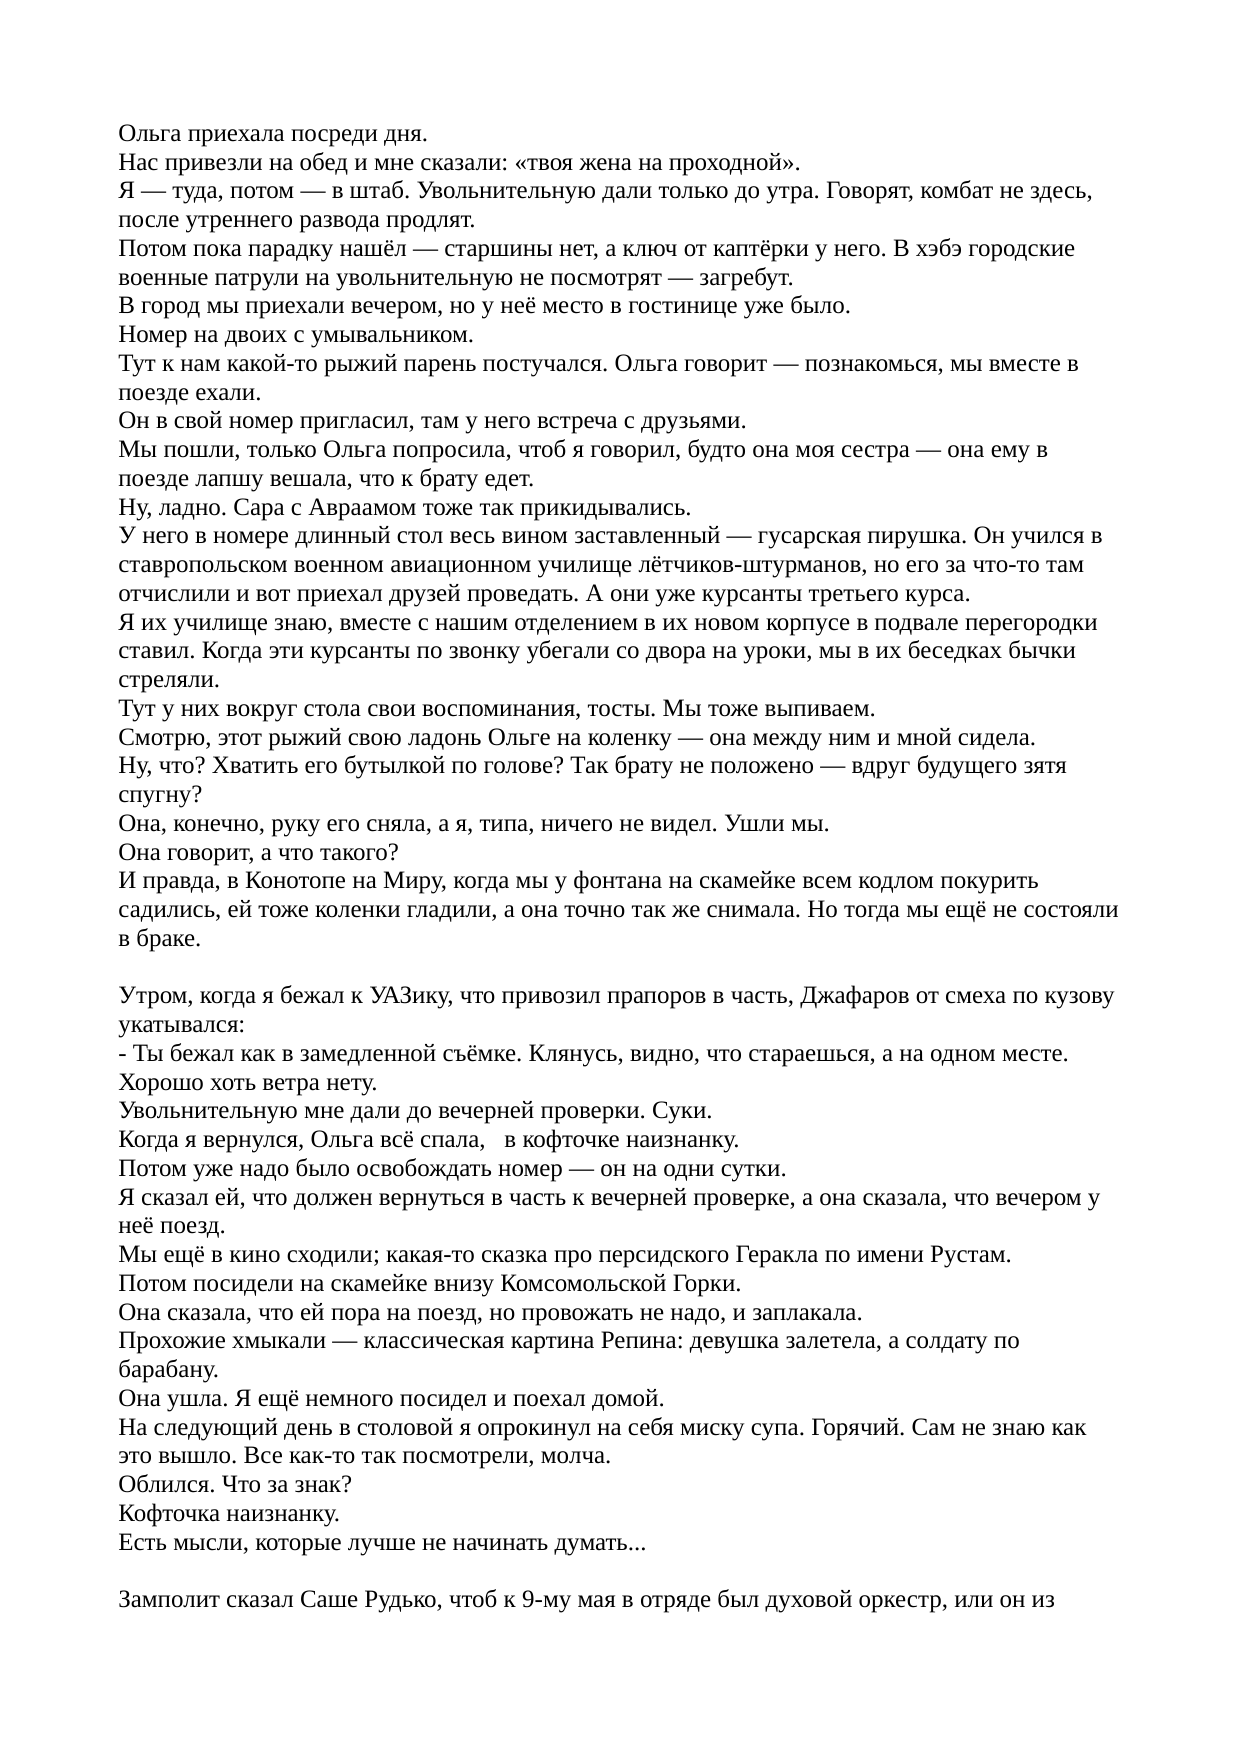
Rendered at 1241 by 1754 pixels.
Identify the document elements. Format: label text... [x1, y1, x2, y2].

text Я их училище знаю, вместе с нашим отделением в их новом корпусе в подвале перегородки ставил. Когда эти курсанты по звонку убегали со двора на уроки, мы в их беседках бычки стреляли. [118, 607, 1122, 693]
text Она сказала, что ей пора на поезд, но провожать не надо, и заплакала. [118, 1297, 1122, 1326]
text Я сказал ей, что должен вернуться в часть к вечерней проверке, а она сказала, что вечером у неё поезд. [118, 1182, 1122, 1239]
text Ну, что? Хватить его бутылкой по голове? Так брату не положено — вдруг будущего зятя спугну? [118, 751, 1122, 808]
text Он в свой номер пригласил, там у него встреча с друзьями. [118, 406, 1122, 434]
text Потом посидели на скамейке внизу Комсомольской Горки. [118, 1268, 1122, 1297]
text Ну, ладно. Сара с Авраамом тоже так прикидывались. [118, 492, 1122, 521]
text Она, конечно, руку его сняла, а я, типа, ничего не видел. Ушли мы. [118, 808, 1122, 837]
text Потом уже надо было освобождать номер — он на одни сутки. [118, 1153, 1122, 1182]
text Когда я вернулся, Ольга всё спала, в кофточке наизнанку. [118, 1124, 1122, 1153]
text Кофточка наизнанку. [118, 1498, 1122, 1527]
text У него в номере длинный стол весь вином заставленный — гусарская пирушка. Он учился в ставропольском военном авиационном училище лётчиков-штурманов, но его за что-то там отчислили и вот приехал друзей проведать. А они уже курсанты третьего курса. [118, 521, 1122, 607]
text Ольга приехала посреди дня. [118, 118, 1122, 147]
text Номер на двоих с умывальником. [118, 319, 1122, 348]
text Тут у них вокруг стола свои воспоминания, тосты. Мы тоже выпиваем. [118, 693, 1122, 722]
text Утром, когда я бежал к УАЗику, что привозил прапоров в часть, Джафаров от смеха по кузову укатывался: [118, 981, 1122, 1038]
text И правда, в Конотопе на Миру, когда мы у фонтана на скамейке всем кодлом покурить садились, ей тоже коленки гладили, а она точно так же снимала. Но тогда мы ещё не состояли в браке. [118, 866, 1122, 952]
text Облился. Что за знак? [118, 1469, 1122, 1498]
text Смотрю, этот рыжий свою ладонь Ольге на коленку — она между ним и мной сидела. [118, 722, 1122, 751]
text Прохожие хмыкали — классическая картина Репина: девушка залетела, а солдату по барабану. [118, 1326, 1122, 1383]
text Нас привезли на обед и мне сказали: «твоя жена на проходной». [118, 147, 1122, 176]
text Замполит сказал Саше Рудько, чтоб к 9-му мая в отряде был духовой оркестр, или он из [118, 1584, 1122, 1613]
text Потом пока парадку нашёл — старшины нет, а ключ от каптёрки у него. В хэбэ городские военные патрули на увольнительную не посмотрят — загребут. [118, 233, 1122, 291]
text Она говорит, а что такого? [118, 837, 1122, 866]
text Она ушла. Я ещё немного посидел и поехал домой. [118, 1383, 1122, 1412]
text Есть мысли, которые лучше не начинать думать... [118, 1527, 1122, 1556]
text Я — туда, потом — в штаб. Увольнительную дали только до утра. Говорят, комбат не здесь, после утреннего развода продлят. [118, 176, 1122, 233]
text В город мы приехали вечером, но у неё место в гостинице уже было. [118, 291, 1122, 319]
text - Ты бежал как в замедленной съёмке. Клянусь, видно, что стараешься, а на одном месте. Хорошо хоть ветра нету. [118, 1038, 1122, 1096]
text Тут к нам какой-то рыжий парень постучался. Ольга говорит — познакомься, мы вместе в поезде ехали. [118, 348, 1122, 406]
text Мы пошли, только Ольга попросила, чтоб я говорил, будто она моя сестра — она ему в поезде лапшу вешала, что к брату едет. [118, 434, 1122, 492]
text Мы ещё в кино сходили; какая-то сказка про персидского Геракла по имени Рустам. [118, 1239, 1122, 1268]
text На следующий день в столовой я опрокинул на себя миску супа. Горячий. Сам не знаю как это вышло. Все как-то так посмотрели, молча. [118, 1412, 1122, 1469]
text Увольнительную мне дали до вечерней проверки. Суки. [118, 1096, 1122, 1124]
